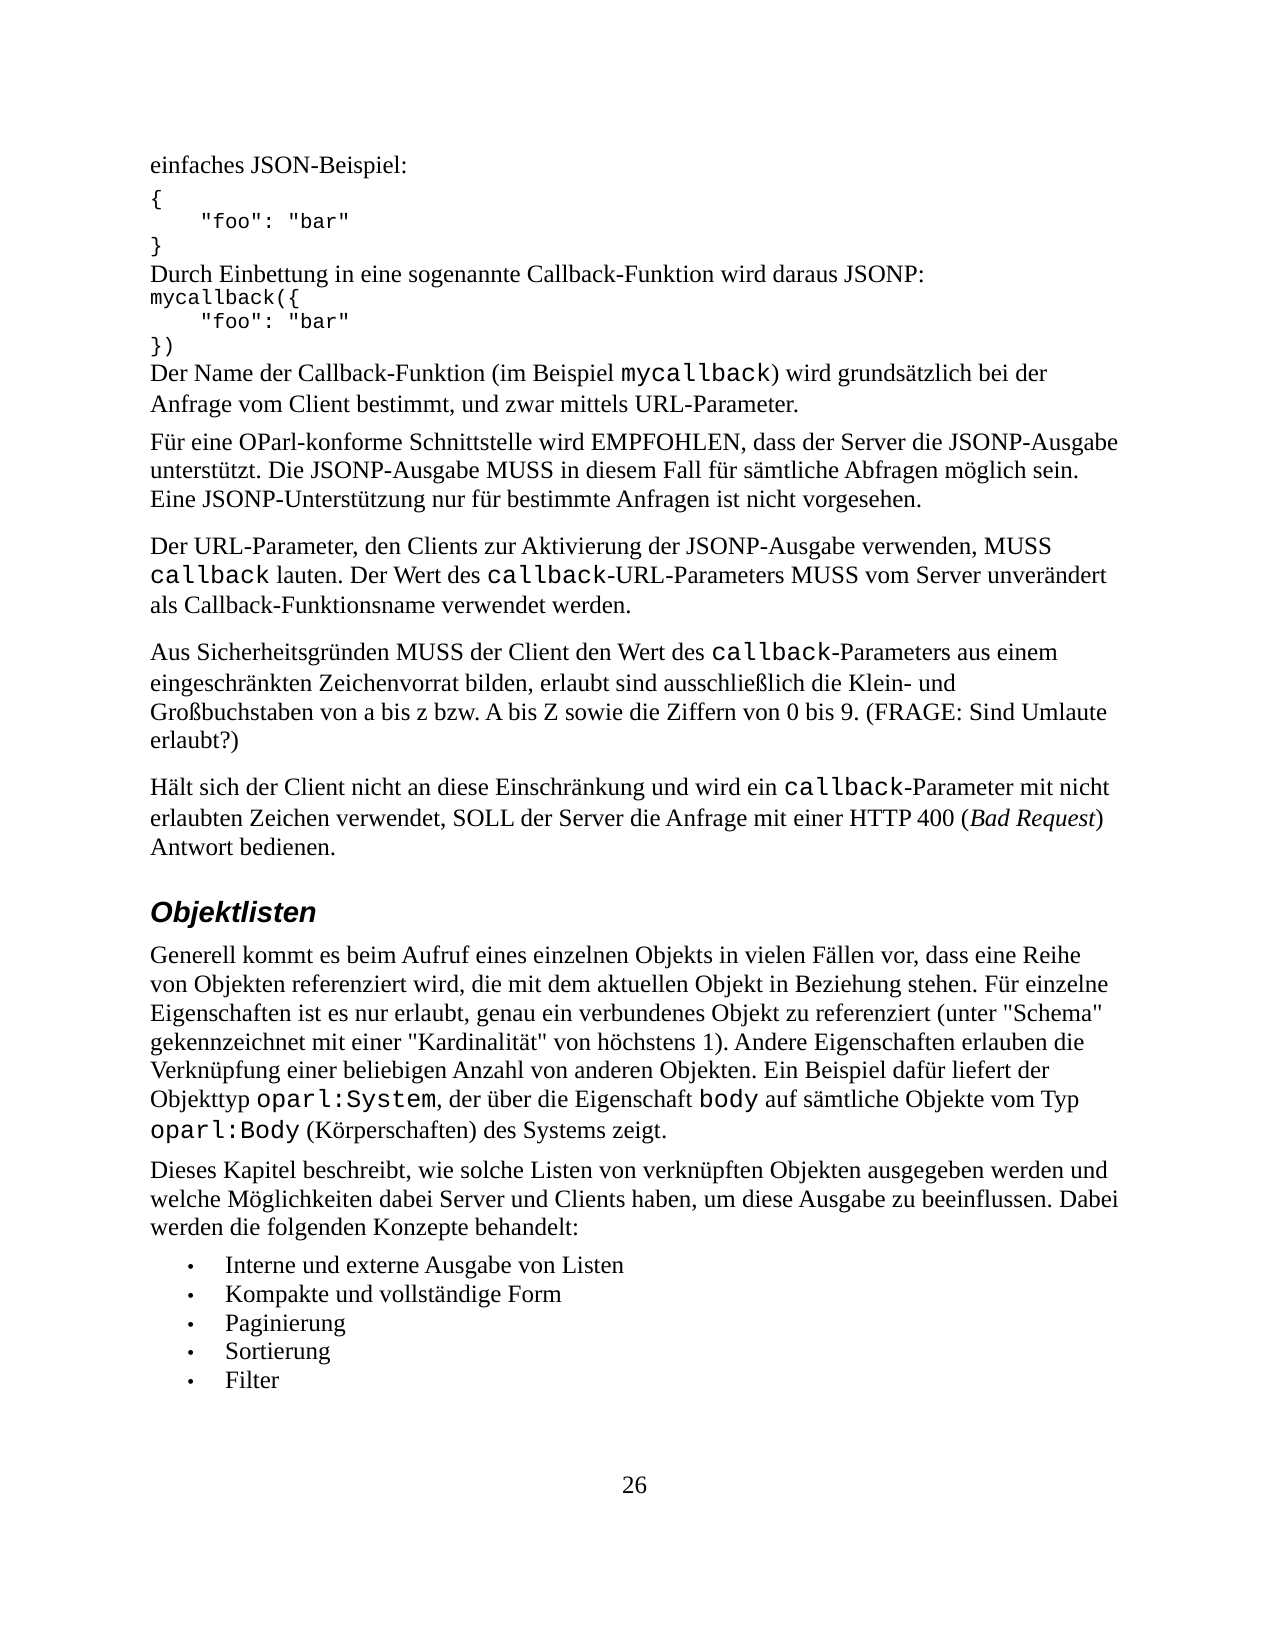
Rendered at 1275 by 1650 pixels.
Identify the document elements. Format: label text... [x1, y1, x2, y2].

text Für eine OParl-konforme Schnittstelle wird EMPFOHLEN, dass der Server die JSONP-Ausgabe unterstützt. Die JSONP-Ausgabe MUSS in diesem Fall für sämtliche Abfragen möglich sein. Eine JSONP-Unterstützung nur für bestimmte Anfragen ist nicht vorgesehen. [150, 427, 1125, 513]
text Generell kommt es beim Aufruf eines einzelnen Objekts in vielen Fällen vor, dass eine Reihe von Objekten referenziert wird, die mit dem aktuellen Objekt in Beziehung stehen. Für einzelne Eigenschaften ist es nur erlaubt, genau ein verbundenes Objekt zu referenziert (unter "Schema" gekennzeichnet mit einer "Kardinalität" von höchstens 1). Andere Eigenschaften erlauben die Verknüpfung einer beliebigen Anzahl von anderen Objekten. Ein Beispiel dafür liefert der Objekttyp oparl:System, der über die Eigenschaft body auf sämtliche Objekte vom Typ oparl:Body (Körperschaften) des Systems zeigt. [150, 941, 1125, 1146]
subtitle Objektlisten [150, 894, 1125, 928]
list Paginierung [187, 1308, 1125, 1336]
text Durch Einbettung in eine sogenannte Callback-Funktion wird daraus JSONP: [150, 259, 1125, 287]
text mycallback({ [150, 287, 1125, 311]
list Interne und externe Ausgabe von Listen [187, 1250, 1125, 1279]
text Der Name der Callback-Funktion (im Beispiel mycallback) wird grundsätzlich bei der Anfrage vom Client bestimmt, und zwar mittels URL-Parameter. [150, 358, 1125, 418]
text Der URL-Parameter, den Clients zur Aktivierung der JSONP-Ausgabe verwenden, MUSS callback lauten. Der Wert des callback-URL-Parameters MUSS vom Server unverändert als Callback-Funktionsname verwendet werden. [150, 531, 1125, 619]
text }) [150, 335, 1125, 358]
list Sortierung [187, 1336, 1125, 1365]
list Filter [187, 1365, 1125, 1394]
text "foo": "bar" [150, 311, 1125, 335]
text } [150, 235, 1125, 259]
text "foo": "bar" [150, 211, 1125, 235]
list Kompakte und vollständige Form [187, 1279, 1125, 1308]
text { [150, 188, 1125, 211]
text Hält sich der Client nicht an diese Einschränkung und wird ein callback-Parameter mit nicht erlaubten Zeichen verwendet, SOLL der Server die Anfrage mit einer HTTP 400 (Bad Request) Antwort bedienen. [150, 772, 1125, 861]
text einfaches JSON-Beispiel: [150, 150, 1125, 179]
text Dieses Kapitel beschreibt, wie solche Listen von verknüpften Objekten ausgegeben werden und welche Möglichkeiten dabei Server und Clients haben, um diese Ausgabe zu beeinflussen. Dabei werden die folgenden Konzepte behandelt: [150, 1155, 1125, 1241]
text Aus Sicherheitsgründen MUSS der Client den Wert des callback-Parameters aus einem eingeschränkten Zeichenvorrat bilden, erlaubt sind ausschließlich die Klein- und Großbuchstaben von a bis z bzw. A bis Z sowie die Ziffern von 0 bis 9. (FRAGE: Sind Umlaute erlaubt?) [150, 637, 1125, 754]
